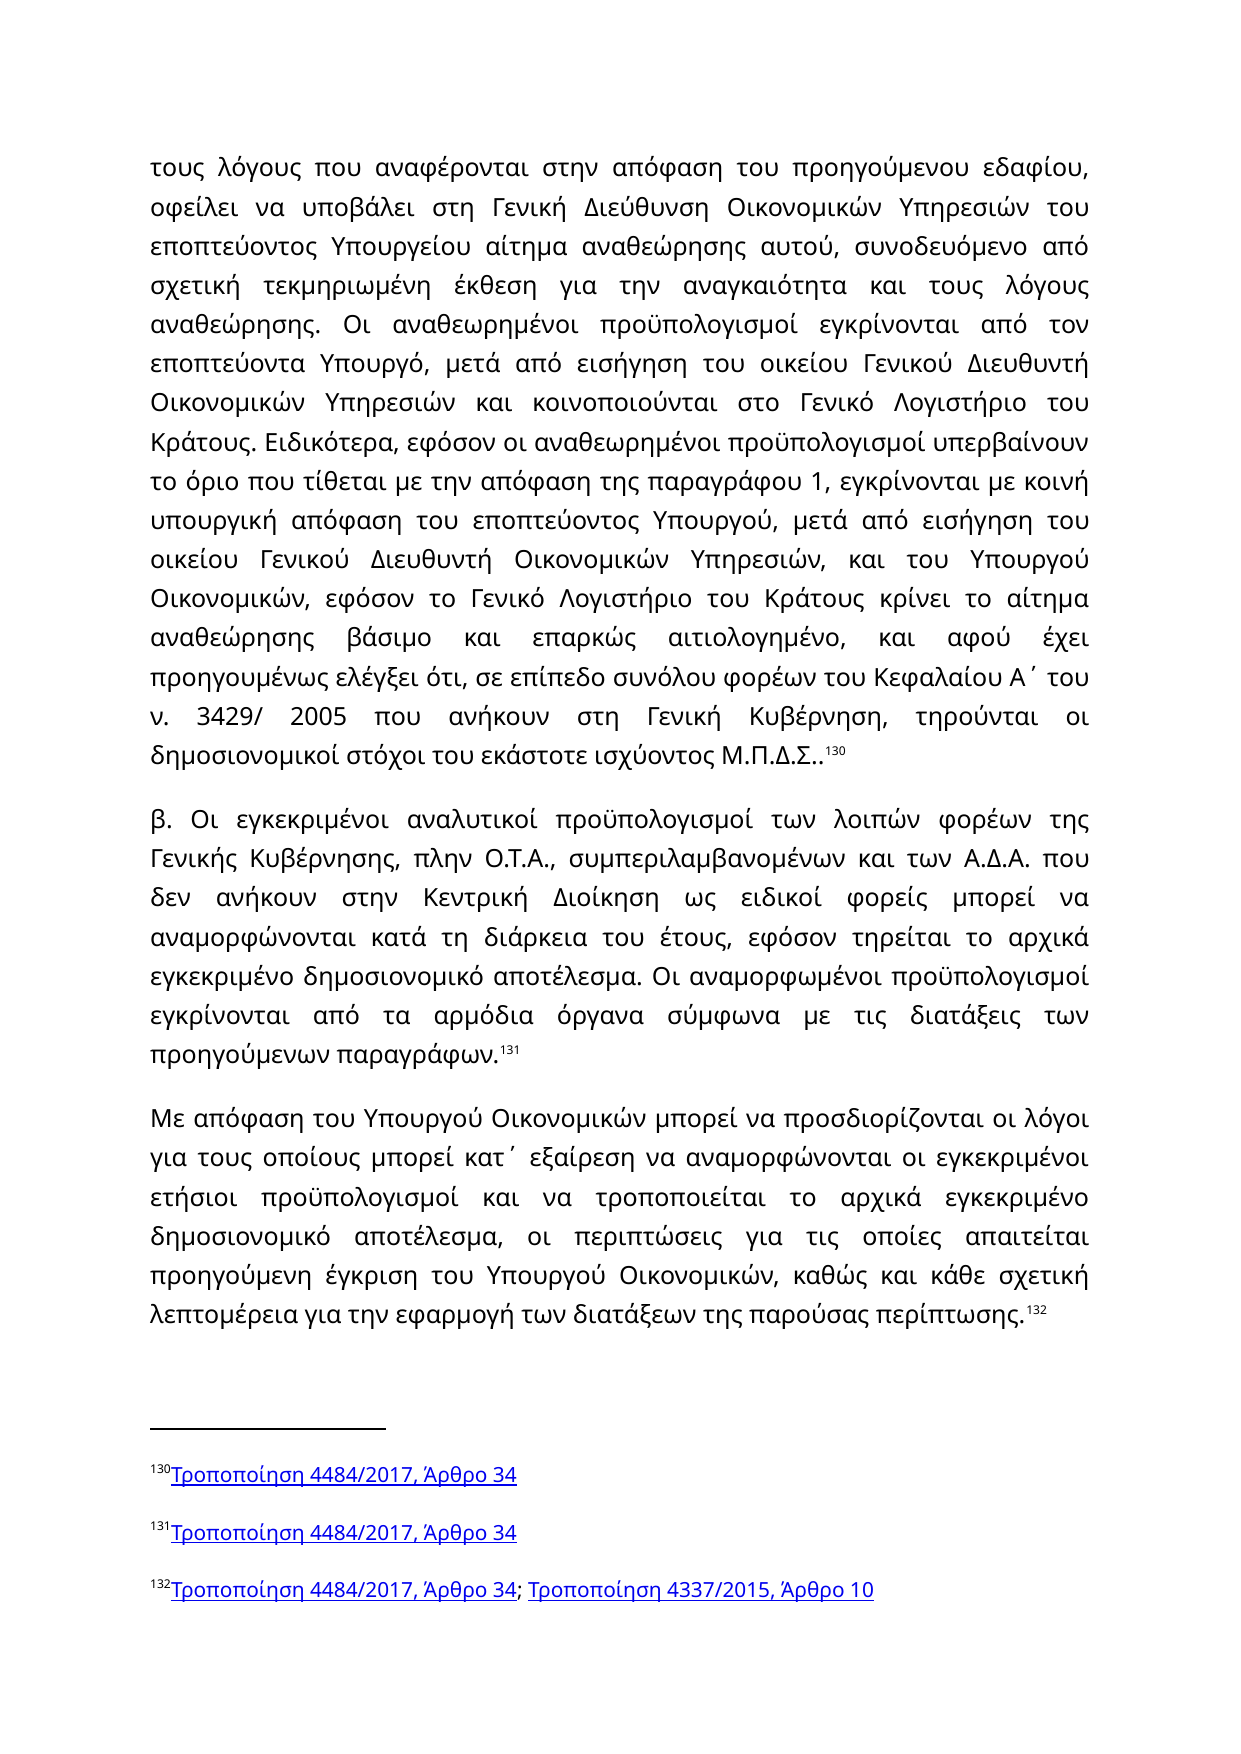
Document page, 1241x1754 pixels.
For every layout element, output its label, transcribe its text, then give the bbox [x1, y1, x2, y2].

text β. Οι εγκεκριµένοι αναλυτικοί προϋπολογισµοί των λοιπών φορέων της Γενικής Κυβέρνησης, πλην Ο.Τ.Α., συµπεριλαµβανοµένων και των Α.Δ.Α. που δεν ανήκουν στην Κεντρική Διοίκηση ως ειδικοί φορείς µπορεί να αναµορφώνονται κατά τη διάρκεια του έτους, εφόσον τηρείται το αρχικά εγκεκριµένο δηµοσιονοµικό αποτέλεσµα. Οι αναµορφωµένοι προϋπολογισµοί εγκρίνονται από τα αρµόδια όργανα σύµφωνα µε τις διατάξεις των προηγούµενων παραγράφων. [150, 802, 1090, 1071]
text Με απόφαση του Υπουργού Οικονοµικών µπορεί να προσδιορίζονται οι λόγοι για τους οποίους µπορεί κατ΄ εξαίρεση να αναµορφώνονται οι εγκεκριµένοι ετήσιοι προϋπολογισµοί και να τροποποιείται το αρχικά εγκεκριµένο δηµοσιονοµικό αποτέλεσµα, οι περιπτώσεις για τις οποίες απαιτείται προηγούµενη έγκριση του Υπουργού Οικονοµικών, καθώς και κάθε σχετική λεπτοµέρεια για την εφαρµογή των διατάξεων της παρούσας περίπτωσης. [150, 1101, 1090, 1331]
text τους λόγους που αναφέρονται στην απόφαση του προηγούµενου εδαφίου, οφείλει να υποβάλει στη Γενική Διεύθυνση Οικονοµικών Υπηρεσιών του εποπτεύοντος Υπουργείου αίτηµα αναθεώρησης αυτού, συνοδευόµενο από σχετική τεκµηριωµένη έκθεση για την αναγκαιότητα και τους λόγους αναθεώρησης. Οι αναθεωρηµένοι προϋπολογισµοί εγκρίνονται από τον εποπτεύοντα Υπουργό, µετά από εισήγηση του οικείου Γενικού Διευθυντή Οικονοµικών Υπηρεσιών και κοινοποιούνται στο Γενικό Λογιστήριο του Κράτους. Ειδικότερα, εφόσον οι αναθεωρηµένοι προϋπολογισµοί υπερβαίνουν το όριο που τίθεται µε την απόφαση της παραγράφου 1, εγκρίνονται µε κοινή υπουργική απόφαση του εποπτεύοντος Υπουργού, µετά από εισήγηση του οικείου Γενικού Διευθυντή Οικονοµικών Υπηρεσιών, και του Υπουργού Οικονοµικών, εφόσον το Γενικό Λογιστήριο του Κράτους κρίνει το αίτηµα αναθεώρησης βάσιµο και επαρκώς αιτιολογηµένο, και αφού έχει προηγουµένως ελέγξει ότι, σε επίπεδο συνόλου φορέων του Κεφαλαίου Α΄ του ν. 3429/ 2005 που ανήκουν στη Γενική Κυβέρνηση, τηρούνται οι δηµοσιονοµικοί στόχοι του εκάστοτε ισχύοντος Μ.Π.Δ.Σ.. [150, 150, 1090, 772]
text Τροποποίηση 4484/2017, Άρθρο 34 [150, 1460, 1090, 1489]
text Τροποποίηση 4484/2017, Άρθρο 34; Τροποποίηση 4337/2015, Άρθρο 10 [150, 1576, 1090, 1604]
text Τροποποίηση 4484/2017, Άρθρο 34 [150, 1518, 1090, 1546]
